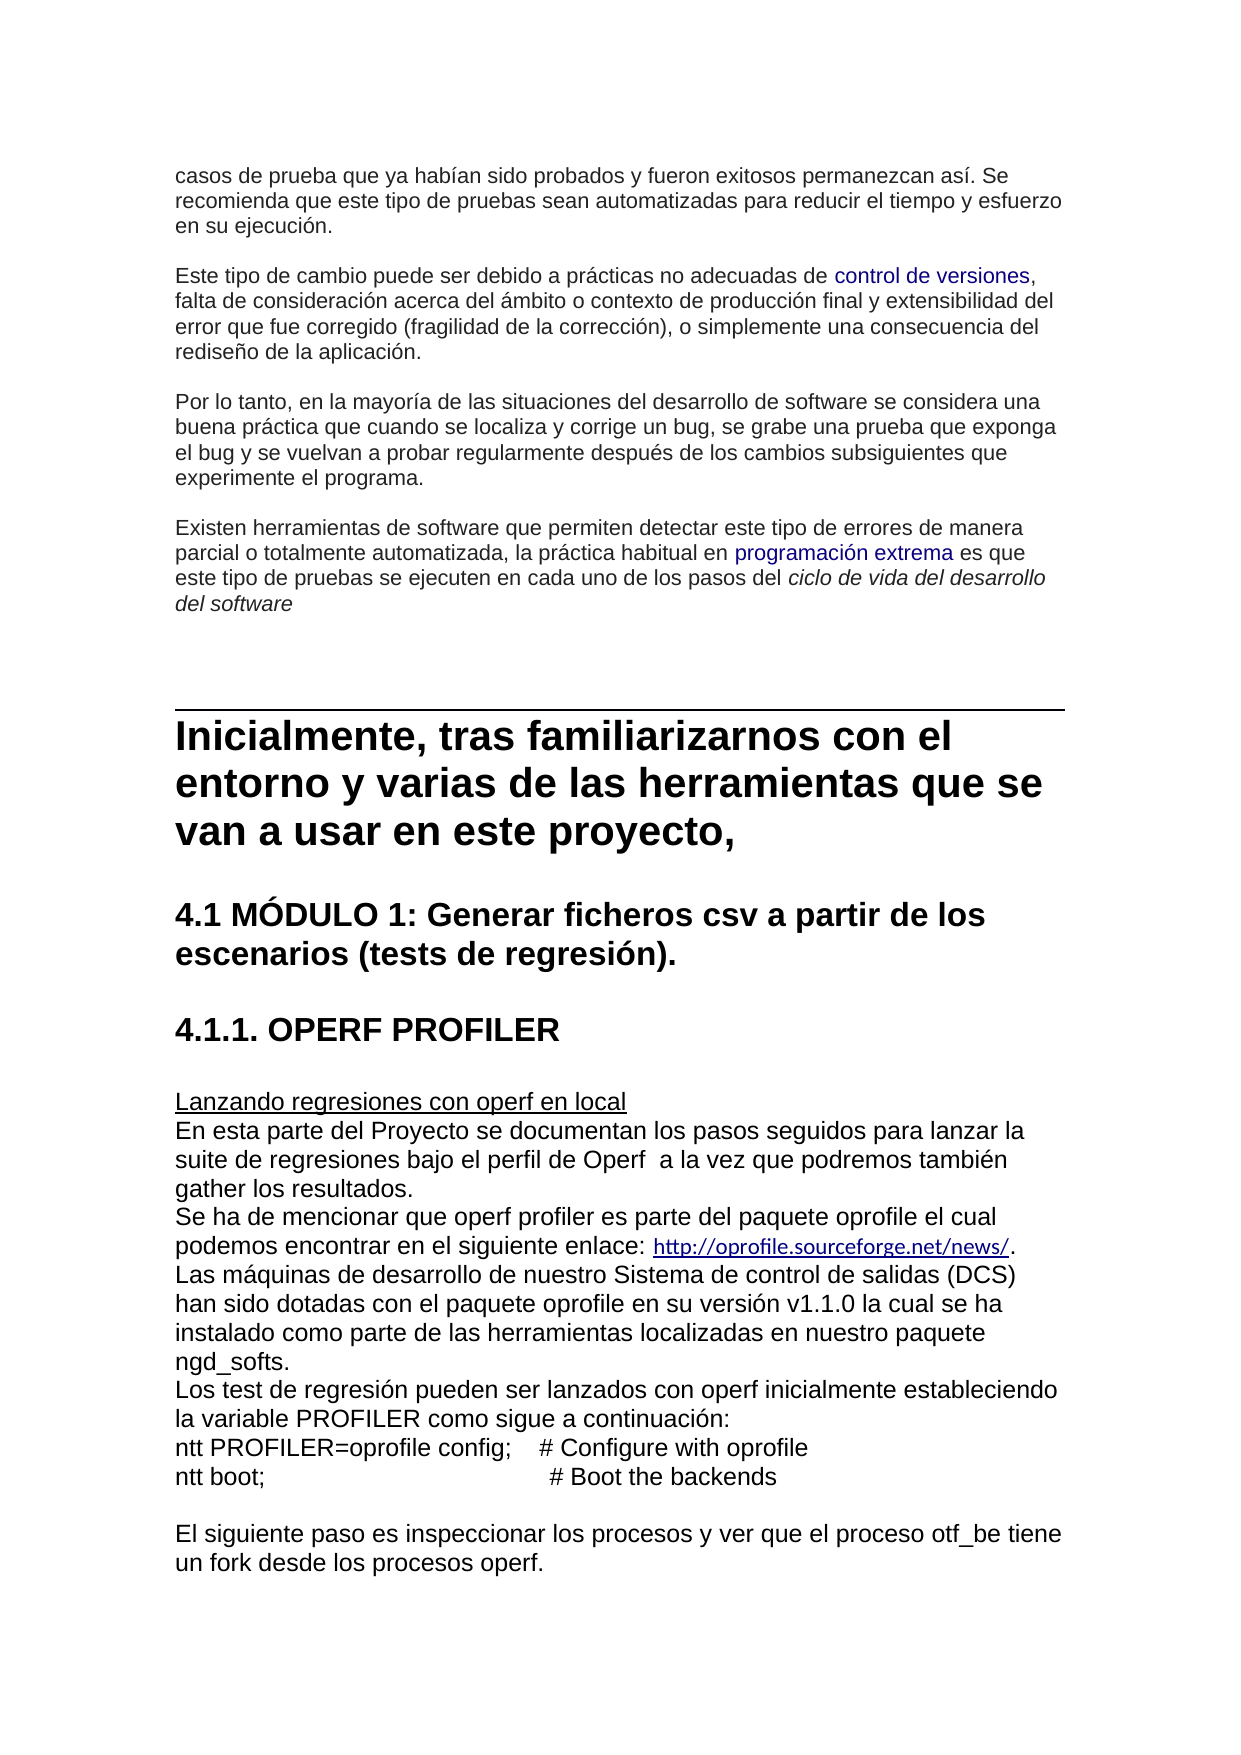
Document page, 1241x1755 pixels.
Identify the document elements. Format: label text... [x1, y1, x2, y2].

text Inicialmente, tras familiarizarnos con el entorno y varias de las herramientas que se van a usar en este proyecto, [175, 711, 1065, 854]
text 4.1 MÓDULO 1: Generar ficheros csv a partir de los escenarios (tests de regresión). [175, 895, 1065, 972]
text Se ha de mencionar que operf profiler es parte del paquete oprofile el cual podemos encontrar en el siguiente enlace: http://oprofile.sourceforge.net/news/. [175, 1202, 1065, 1260]
text El siguiente paso es inspeccionar los procesos y ver que el proceso otf_be tiene un fork desde los procesos operf. [175, 1519, 1065, 1576]
text ntt boot; # Boot the backends [175, 1461, 1065, 1490]
text Existen herramientas de software que permiten detectar este tipo de errores de manera parcial o totalmente automatizada, la práctica habitual en programación extrema es que este tipo de pruebas se ejecuten en cada uno de los pasos del ciclo de vida del desarrollo del software [175, 515, 1065, 616]
text Lanzando regresiones con operf en local [175, 1087, 1065, 1116]
text Por lo tanto, en la mayoría de las situaciones del desarrollo de software se considera una buena práctica que cuando se localiza y corrige un bug, se grabe una prueba que exponga el bug y se vuelvan a probar regularmente después de los cambios subsiguientes que experimente el programa. [175, 389, 1065, 490]
text ntt PROFILER=oprofile config; # Configure with oprofile [175, 1433, 1065, 1461]
text Las máquinas de desarrollo de nuestro Sistema de control de salidas (DCS) han sido dotadas con el paquete oprofile en su versión v1.1.0 la cual se ha instalado como parte de las herramientas localizadas en nuestro paquete ngd_softs. [175, 1260, 1065, 1375]
text Este tipo de cambio puede ser debido a prácticas no adecuadas de control de versiones, falta de consideración acerca del ámbito o contexto de producción final y extensibilidad del error que fue corregido (fragilidad de la corrección), o simplemente una consecuencia del rediseño de la aplicación. [175, 263, 1065, 364]
text Los test de regresión pueden ser lanzados con operf inicialmente estableciendo la variable PROFILER como sigue a continuación: [175, 1375, 1065, 1433]
text En esta parte del Proyecto se documentan los pasos seguidos para lanzar la suite de regresiones bajo el perfil de Operf a la vez que podremos también gather los resultados. [175, 1116, 1065, 1202]
text 4.1.1. OPERF PROFILER [175, 1010, 1065, 1049]
text casos de prueba que ya habían sido probados y fueron exitosos permanezcan así. Se recomienda que este tipo de pruebas sean automatizadas para reducir el tiempo y esfuerzo en su ejecución. [175, 162, 1065, 238]
